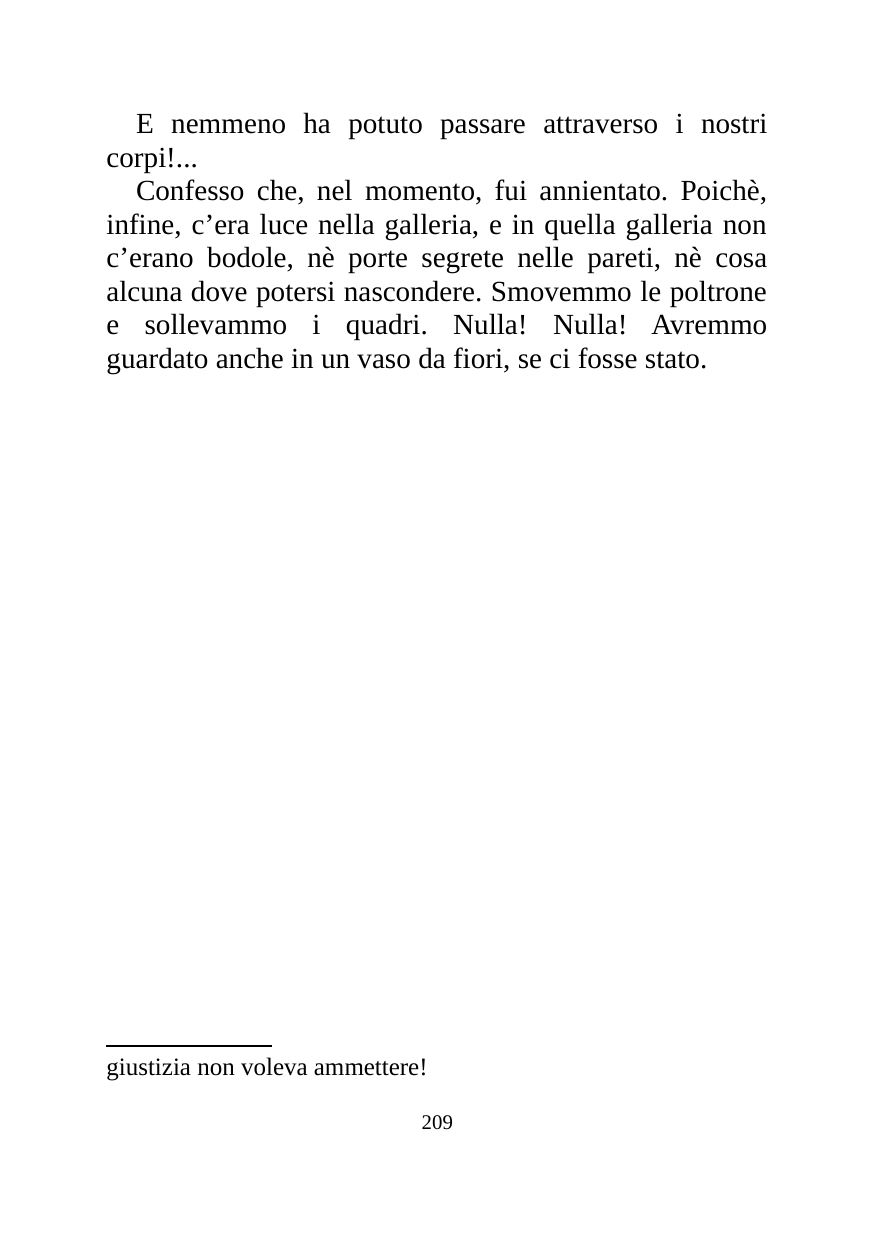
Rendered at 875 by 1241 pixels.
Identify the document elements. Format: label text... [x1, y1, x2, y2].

text Confesso che, nel momento, fui annientato. Poichè, infine, c’era luce nella galleria, e in quella galleria non c’erano bodole, nè porte segrete nelle pareti, nè cosa alcuna dove potersi nascondere. Smovemmo le poltrone e sollevammo i quadri. Nulla! Nulla! Avremmo guardato anche in un vaso da fiori, se ci fosse stato. [106, 173, 768, 374]
text E nemmeno ha potuto passare attraverso i nostri corpi!... [106, 106, 768, 173]
text giustizia non voleva ammettere! [106, 1052, 768, 1080]
